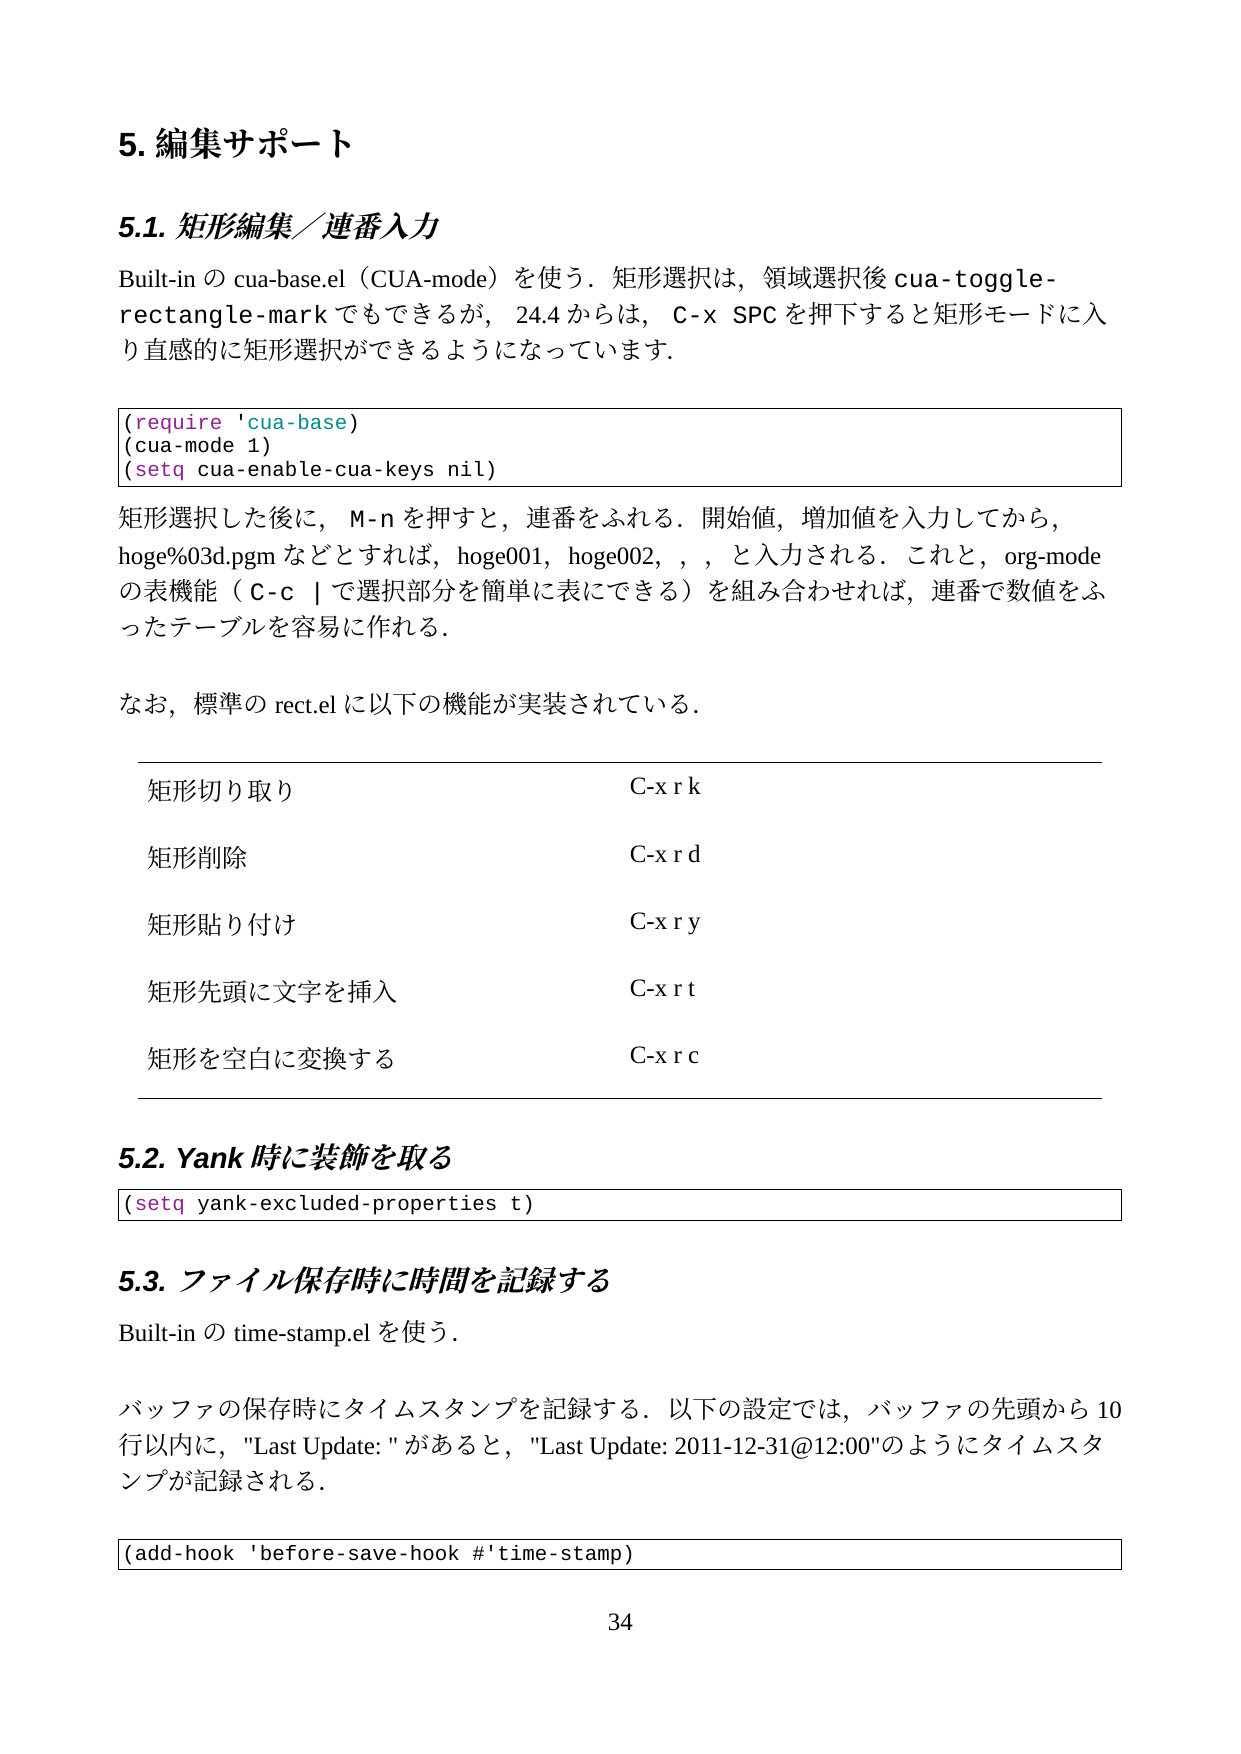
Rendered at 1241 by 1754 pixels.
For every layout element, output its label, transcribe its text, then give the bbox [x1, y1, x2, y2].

text 矩形選択した後に， M-n を押すと，連番をふれる．開始値，増加値を入力してから，hoge%03d.pgm などとすれば，hoge001，hoge002，，，と入力される．これと，org-mode の表機能（ C-c | で選択部分を簡単に表にできる）を組み合わせれば，連番で数値をふったテーブルを容易に作れる． [118, 499, 1122, 672]
text Built-in の cua-base.el（CUA-mode）を使う．矩形選択は，領域選択後 cua-toggle-rectangle-mark でもできるが， 24.4 からは， C-x SPC を押下すると矩形モードに入り直感的に矩形選択ができるようになっています． [118, 258, 1122, 395]
table_cell C-x r d [620, 829, 1102, 896]
subtitle ファイル保存時に時間を記録する [118, 1258, 1122, 1300]
subtitle 矩形編集／連番入力 [118, 204, 1122, 246]
table_cell C-x r c [620, 1031, 1102, 1098]
subtitle Yank時に装飾を取る [118, 1135, 1122, 1177]
text (setq cua-enable-cua-keys nil) [119, 455, 1121, 486]
table_cell 矩形削除 [138, 829, 620, 896]
text なお，標準の rect.el に以下の機能が実装されている． [118, 685, 1122, 749]
text (require 'cua-base) [119, 409, 1121, 432]
table_cell 矩形貼り付け [138, 896, 620, 964]
table_cell C-x r y [620, 896, 1102, 964]
text バッファの保存時にタイムスタンプを記録する．以下の設定では，バッファの先頭から10行以内に，"Last Update: " があると，"Last Update: 2011-12-31@12:00"のようにタイムスタンプが記録される． [118, 1390, 1122, 1526]
table_cell 矩形先頭に文字を挿入 [138, 964, 620, 1031]
text (setq yank-excluded-properties t) [119, 1190, 1121, 1220]
text Built-in の time-stamp.el を使う． [118, 1313, 1122, 1377]
table_cell C-x r t [620, 964, 1102, 1031]
subtitle 編集サポート [118, 118, 1122, 166]
table_header 矩形切り取り [138, 763, 620, 829]
table_cell 矩形を空白に変換する [138, 1031, 620, 1098]
text (add-hook 'before-save-hook #'time-stamp) [119, 1540, 1121, 1569]
text (cua-mode 1) [119, 432, 1121, 455]
table_header C-x r k [620, 763, 1102, 829]
